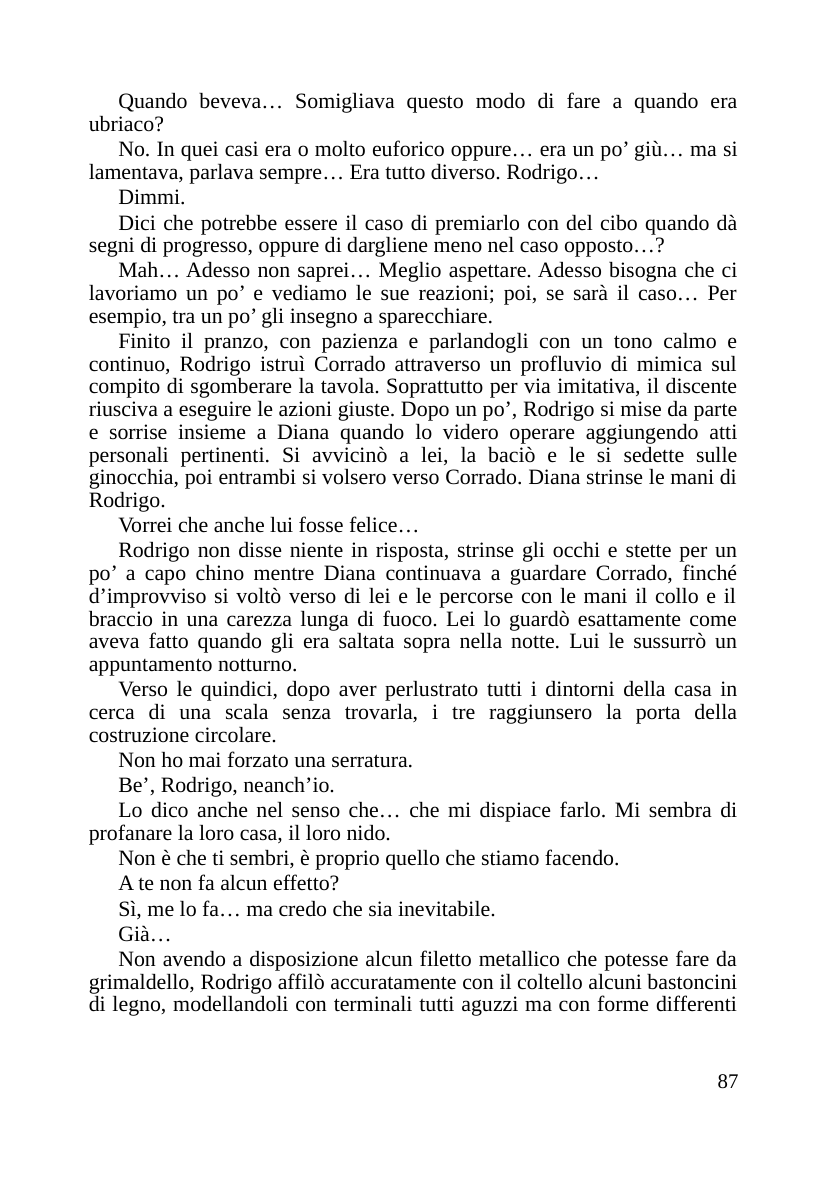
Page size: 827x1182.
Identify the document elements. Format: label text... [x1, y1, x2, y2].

text Finito il pranzo, con pazienza e parlandogli con un tono calmo e continuo, Rodrigo istruì Corrado attraverso un profluvio di mimica sul compito di sgomberare la tavola. Soprattutto per via imitativa, il discente riusciva a eseguire le azioni giuste. Dopo un po’, Rodrigo si mise da parte e sorrise insieme a Diana quando lo videro operare aggiungendo atti personali pertinenti. Si avvicinò a lei, la baciò e le si sedette sulle ginocchia, poi entrambi si volsero verso Corrado. Diana strinse le mani di Rodrigo. [88, 328, 738, 512]
text Quando beveva… Somigliava questo modo di fare a quando era ubriaco? [88, 88, 738, 136]
text Verso le quindici, dopo aver perlustrato tutti i dintorni della casa in cerca di una scala senza trovarla, i tre raggiunsero la porta della costruzione circolare. [88, 676, 738, 747]
text Lo dico anche nel senso che… che mi dispiace farlo. Mi sembra di profanare la loro casa, il loro nido. [88, 797, 738, 845]
text No. In quei casi era o molto euforico oppure… era un po’ giù… ma si lamentava, parlava sempre… Era tutto diverso. Rodrigo… [88, 136, 738, 184]
text Non ho mai forzato una serratura. [88, 747, 738, 772]
text Dimmi. [88, 184, 738, 209]
text Vorrei che anche lui fosse felice… [88, 512, 738, 537]
text Mah… Adesso non saprei… Meglio aspettare. Adesso bisogna che ci lavoriamo un po’ e vediamo le sue reazioni; poi, se sarà il caso… Per esempio, tra un po’ gli insegno a sparecchiare. [88, 257, 738, 328]
text Non avendo a disposizione alcun filetto metallico che potesse fare da grimaldello, Rodrigo affilò accuratamente con il coltello alcuni bastoncini di legno, modellandoli con terminali tutti aguzzi ma con forme differenti [88, 946, 738, 1017]
text A te non fa alcun effetto? [88, 870, 738, 896]
text Già… [88, 921, 738, 946]
text Dici che potrebbe essere il caso di premiarlo con del cibo quando dà segni di progresso, oppure di dargliene meno nel caso opposto…? [88, 209, 738, 257]
text Non è che ti sembri, è proprio quello che stiamo facendo. [88, 845, 738, 870]
text Be’, Rodrigo, neanch’io. [88, 772, 738, 797]
text Rodrigo non disse niente in risposta, strinse gli occhi e stette per un po’ a capo chino mentre Diana continuava a guardare Corrado, finché d’improvviso si voltò verso di lei e le percorse con le mani il collo e il braccio in una carezza lunga di fuoco. Lei lo guardò esattamente come aveva fatto quando gli era saltata sopra nella notte. Lui le sussurrò un appuntamento notturno. [88, 537, 738, 676]
text Sì, me lo fa… ma credo che sia inevitabile. [88, 896, 738, 921]
